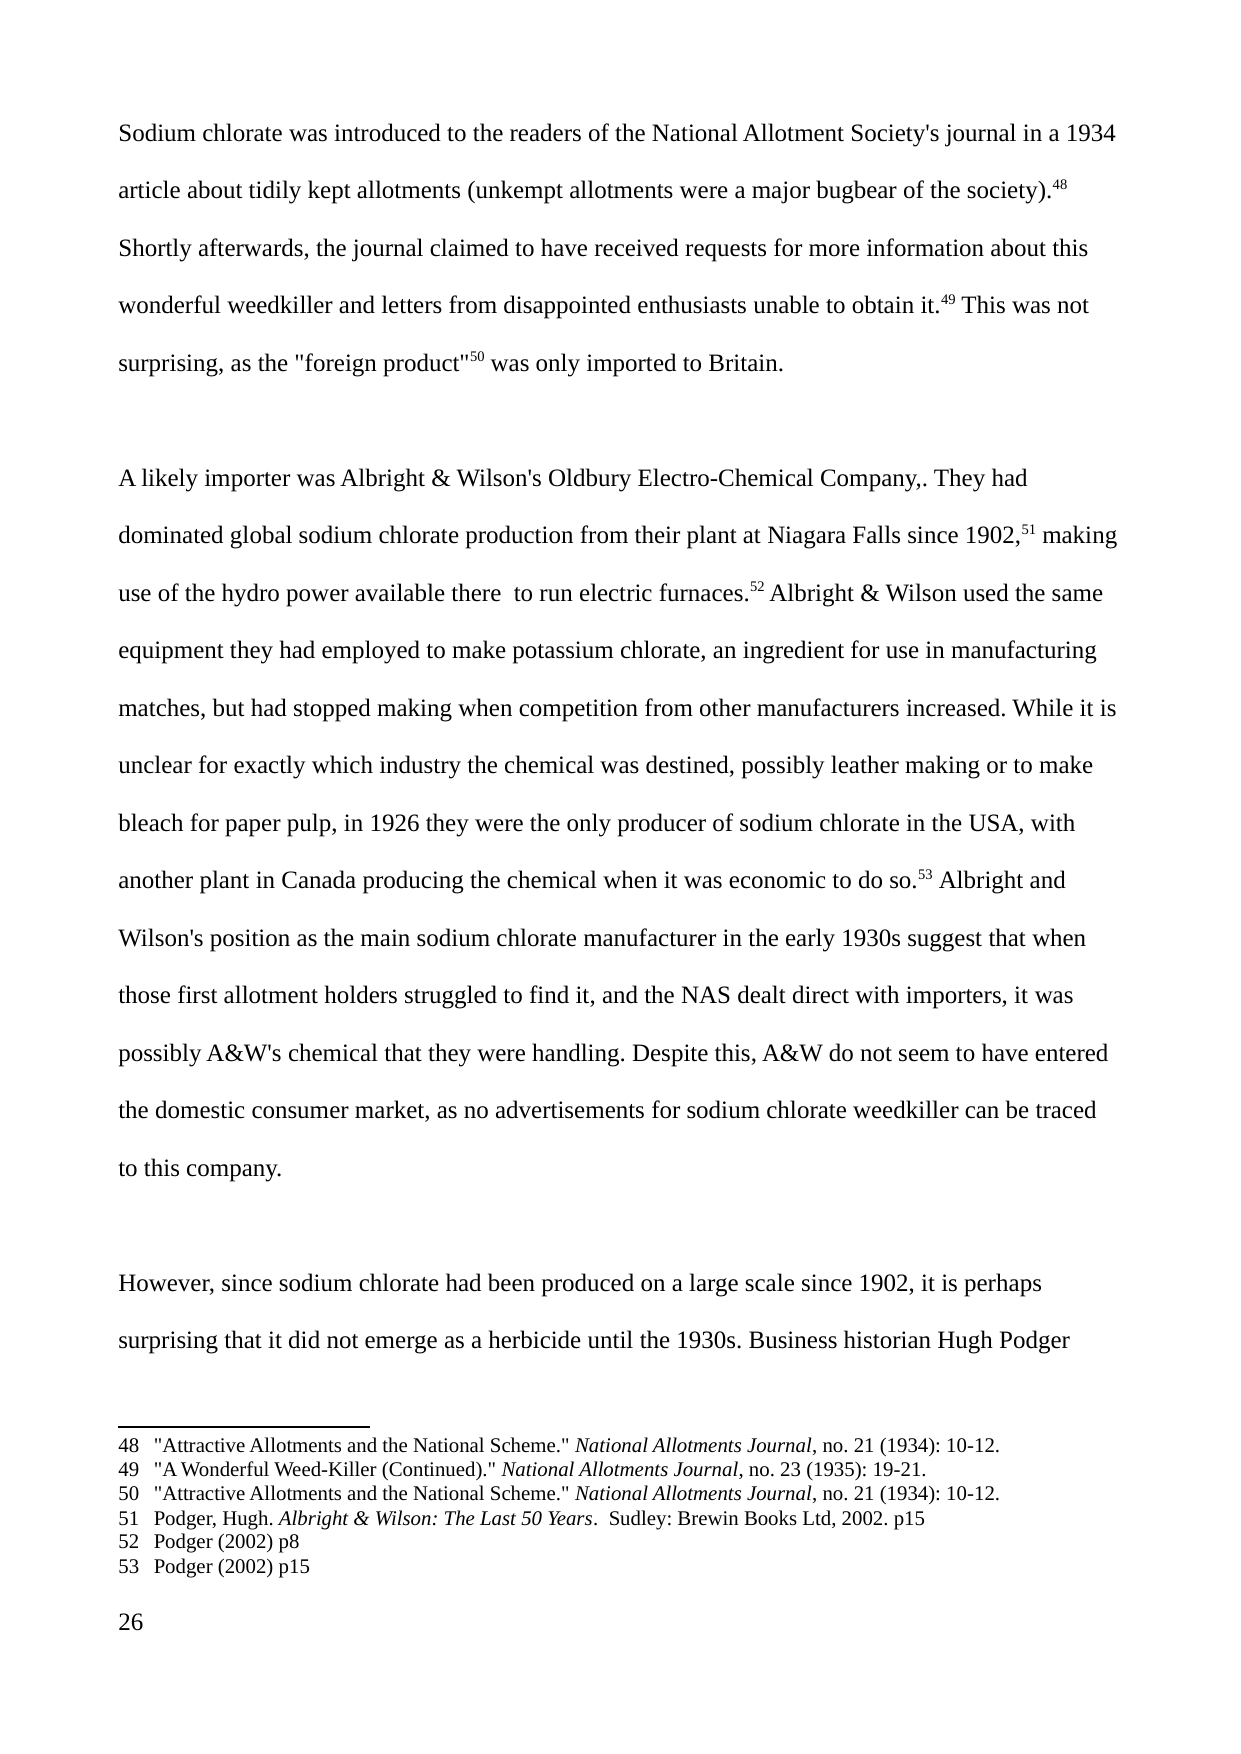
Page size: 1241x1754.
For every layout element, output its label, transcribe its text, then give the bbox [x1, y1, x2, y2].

text Podger, Hugh. Albright & Wilson: The Last 50 Years. Sudley: Brewin Books Ltd, 2002. p15 [118, 1505, 1122, 1529]
text However, since sodium chlorate had been produced on a large scale since 1902, it is perhaps surprising that it did not emerge as a herbicide until the 1930s. Business historian Hugh Podger [118, 1268, 1122, 1354]
text A likely importer was Albright & Wilson's Oldbury Electro-Chemical Company,. They had dominated global sodium chlorate production from their plant at Niagara Falls since 1902, making use of the hydro power available there to run electric furnaces. Albright & Wilson used the same equipment they had employed to make potassium chlorate, an ingredient for use in manufacturing matches, but had stopped making when competition from other manufacturers increased. While it is unclear for exactly which industry the chemical was destined, possibly leather making or to make bleach for paper pulp, in 1926 they were the only producer of sodium chlorate in the USA, with another plant in Canada producing the chemical when it was economic to do so. Albright and Wilson's position as the main sodium chlorate manufacturer in the early 1930s suggest that when those first allotment holders struggled to find it, and the NAS dealt direct with importers, it was possibly A&W's chemical that they were handling. Despite this, A&W do not seem to have entered the domestic consumer market, as no advertisements for sodium chlorate weedkiller can be traced to this company. [118, 463, 1122, 1182]
text "Attractive Allotments and the National Scheme." National Allotments Journal, no. 21 (1934): 10-12. [118, 1433, 1122, 1457]
text Sodium chlorate was introduced to the readers of the National Allotment Society's journal in a 1934 article about tidily kept allotments (unkempt allotments were a major bugbear of the society). Shortly afterwards, the journal claimed to have received requests for more information about this wonderful weedkiller and letters from disappointed enthusiasts unable to obtain it. This was not surprising, as the "foreign product" was only imported to Britain. [118, 118, 1122, 377]
text "A Wonderful Weed-Killer (Continued)." National Allotments Journal, no. 23 (1935): 19-21. [118, 1457, 1122, 1481]
text Podger (2002) p8 [118, 1529, 1122, 1553]
text "Attractive Allotments and the National Scheme." National Allotments Journal, no. 21 (1934): 10-12. [118, 1481, 1122, 1505]
text Podger (2002) p15 [118, 1553, 1122, 1578]
